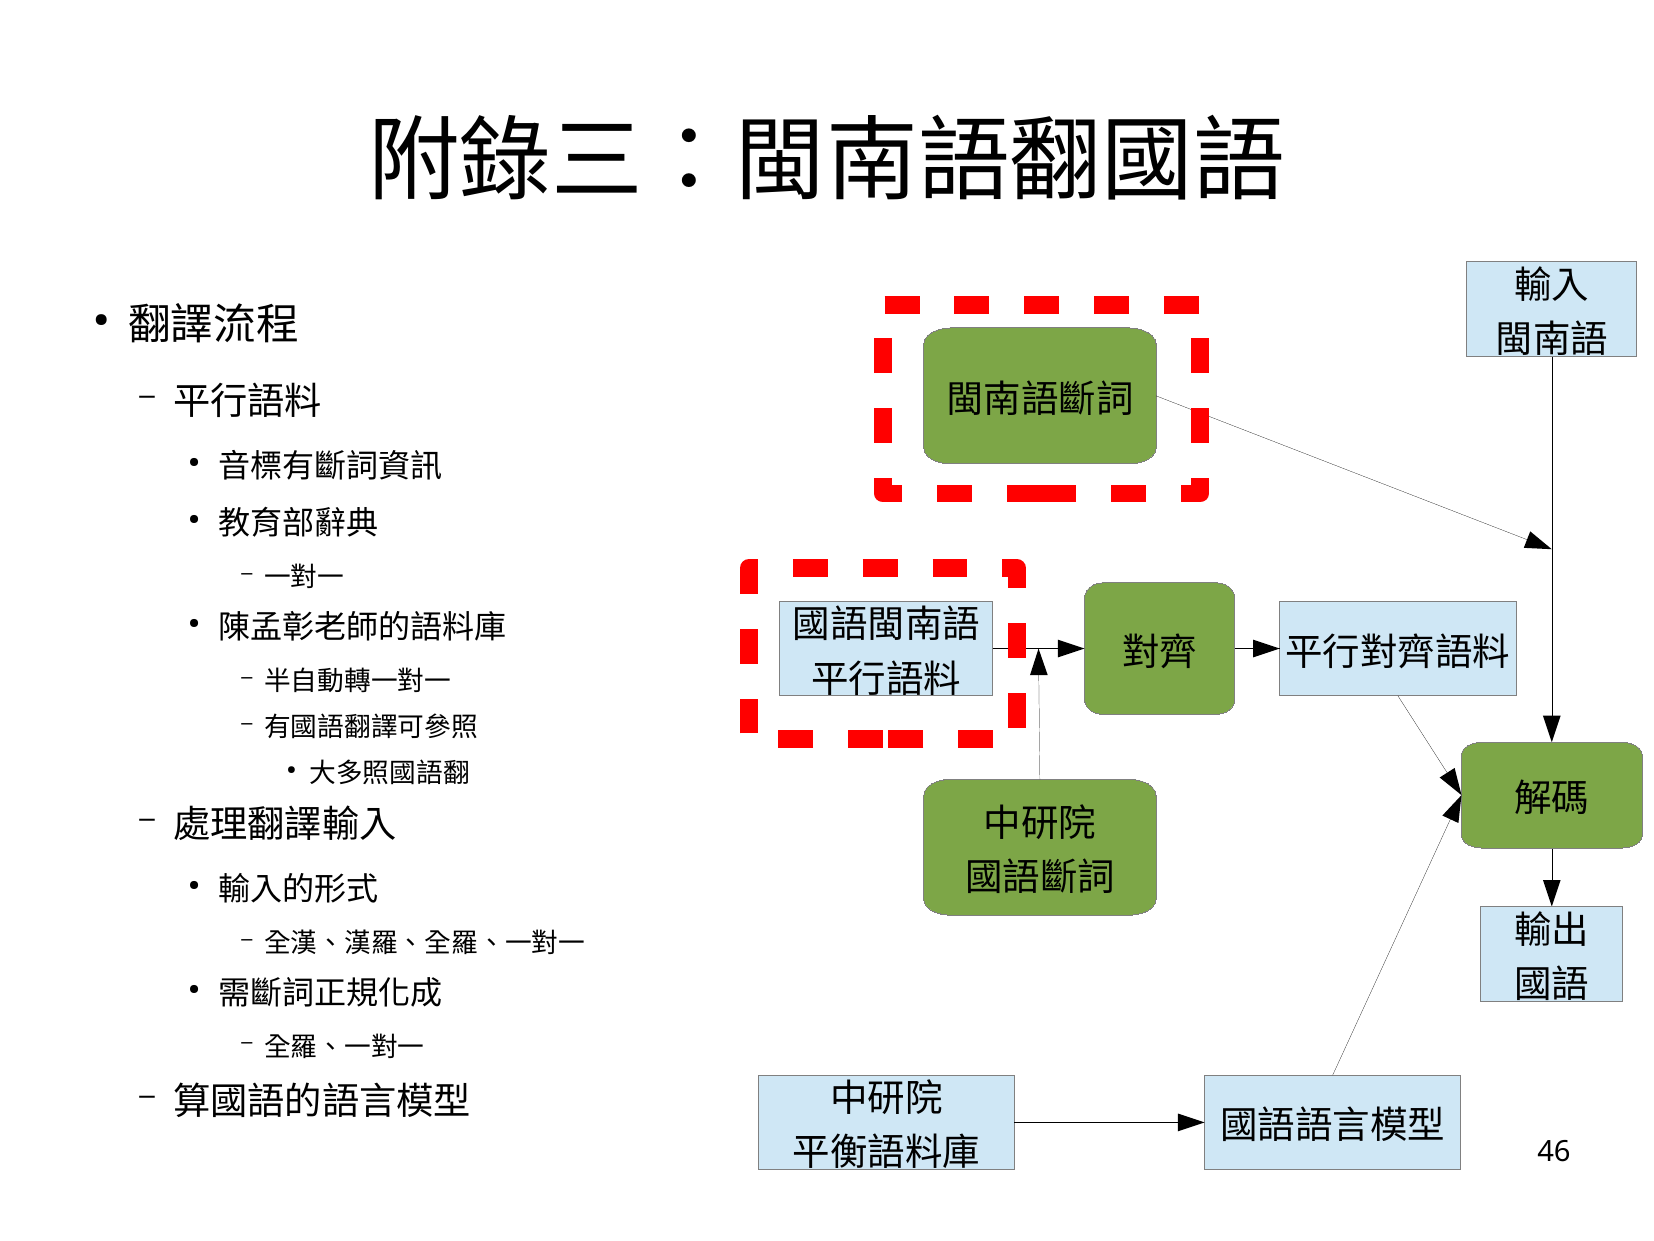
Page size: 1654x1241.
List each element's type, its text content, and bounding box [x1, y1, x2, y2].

text_box 輸出 國語 [1480, 906, 1623, 1002]
text_box 解碼 [1461, 742, 1643, 849]
text_box 國語語言模型 [1204, 1075, 1461, 1170]
list 翻譯流程 平行語料 音標有斷詞資訊 教育部辭典 一對一 陳孟彰老師的語料庫 半自動轉一對一 有國語翻譯可參照 大多照國語翻 處理翻譯輸入 輸入的形式 全漢、漢羅、全羅、一對一 需斷詞正規化成 全羅、一對一 算國語的語言模型 [82, 290, 793, 1129]
text_box 輸入 閩南語 [1466, 261, 1637, 357]
text_box 中研院 平衡語料庫 [758, 1075, 1015, 1170]
text_box 對齊 [1084, 582, 1235, 715]
title 附錄三：閩南語翻國語 [82, 49, 1571, 257]
text_box 中研院 國語斷詞 [923, 779, 1157, 916]
text_box 閩南語斷詞 [923, 327, 1157, 464]
text_box 國語閩南語 平行語料 [779, 601, 993, 696]
text_box 平行對齊語料 [1279, 601, 1517, 696]
